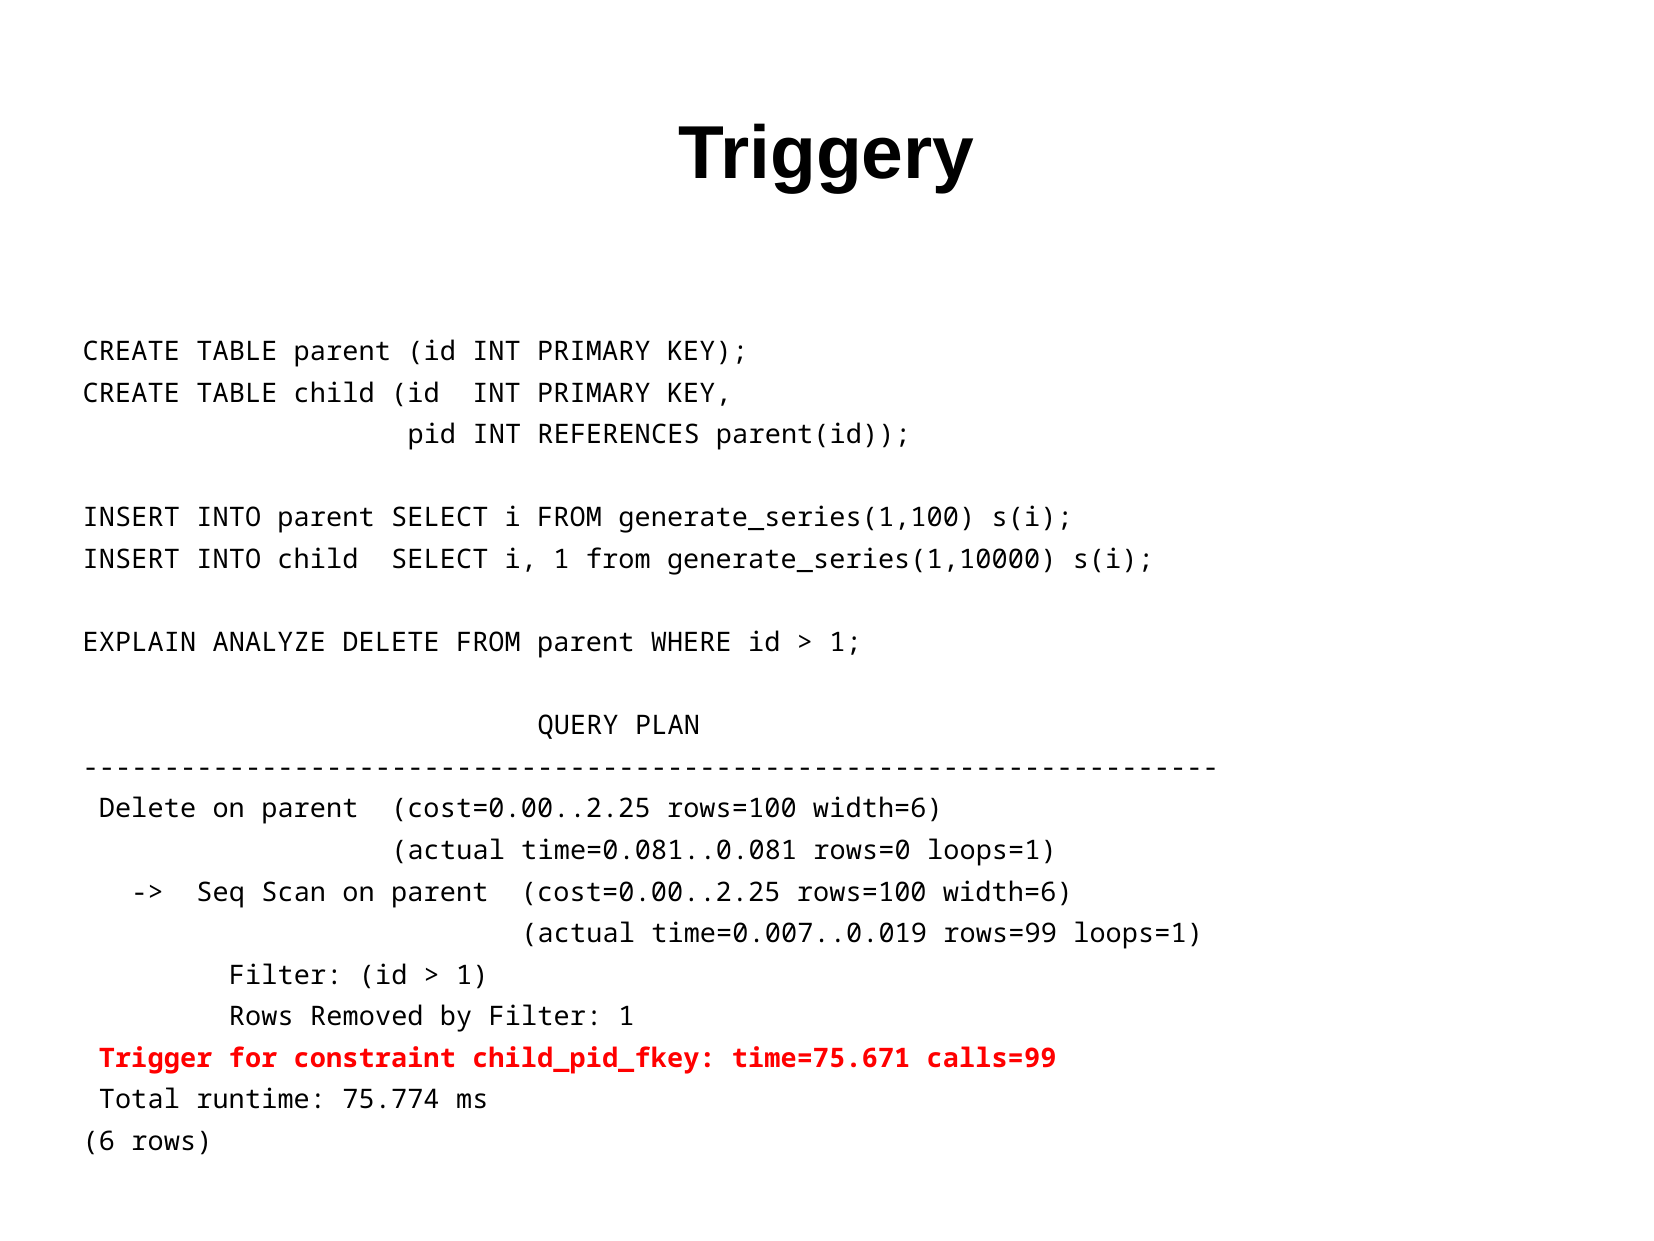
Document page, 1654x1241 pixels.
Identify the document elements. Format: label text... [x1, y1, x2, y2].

title Triggery [82, 49, 1571, 257]
list CREATE TABLE parent (id INT PRIMARY KEY); CREATE TABLE child (id INT PRIMARY KEY, pid INT REFERENCES parent(id)); INSERT INTO parent SELECT i FROM generate_series(1,100) s(i); INSERT INTO child SELECT i, 1 from generate_series(1,10000) s(i); EXPLAIN ANALYZE DELETE FROM parent WHERE id > 1; QUERY PLAN ---------------------------------------------------------------------- Delete on parent (cost=0.00..2.25 rows=100 width=6) (actual time=0.081..0.081 rows=0 loops=1) -> Seq Scan on parent (cost=0.00..2.25 rows=100 width=6) (actual time=0.007..0.019 rows=99 loops=1) Filter: (id > 1) Rows Removed by Filter: 1 Trigger for constraint child_pid_fkey: time=75.671 calls=99 Total runtime: 75.774 ms (6 rows) [82, 290, 1538, 1171]
